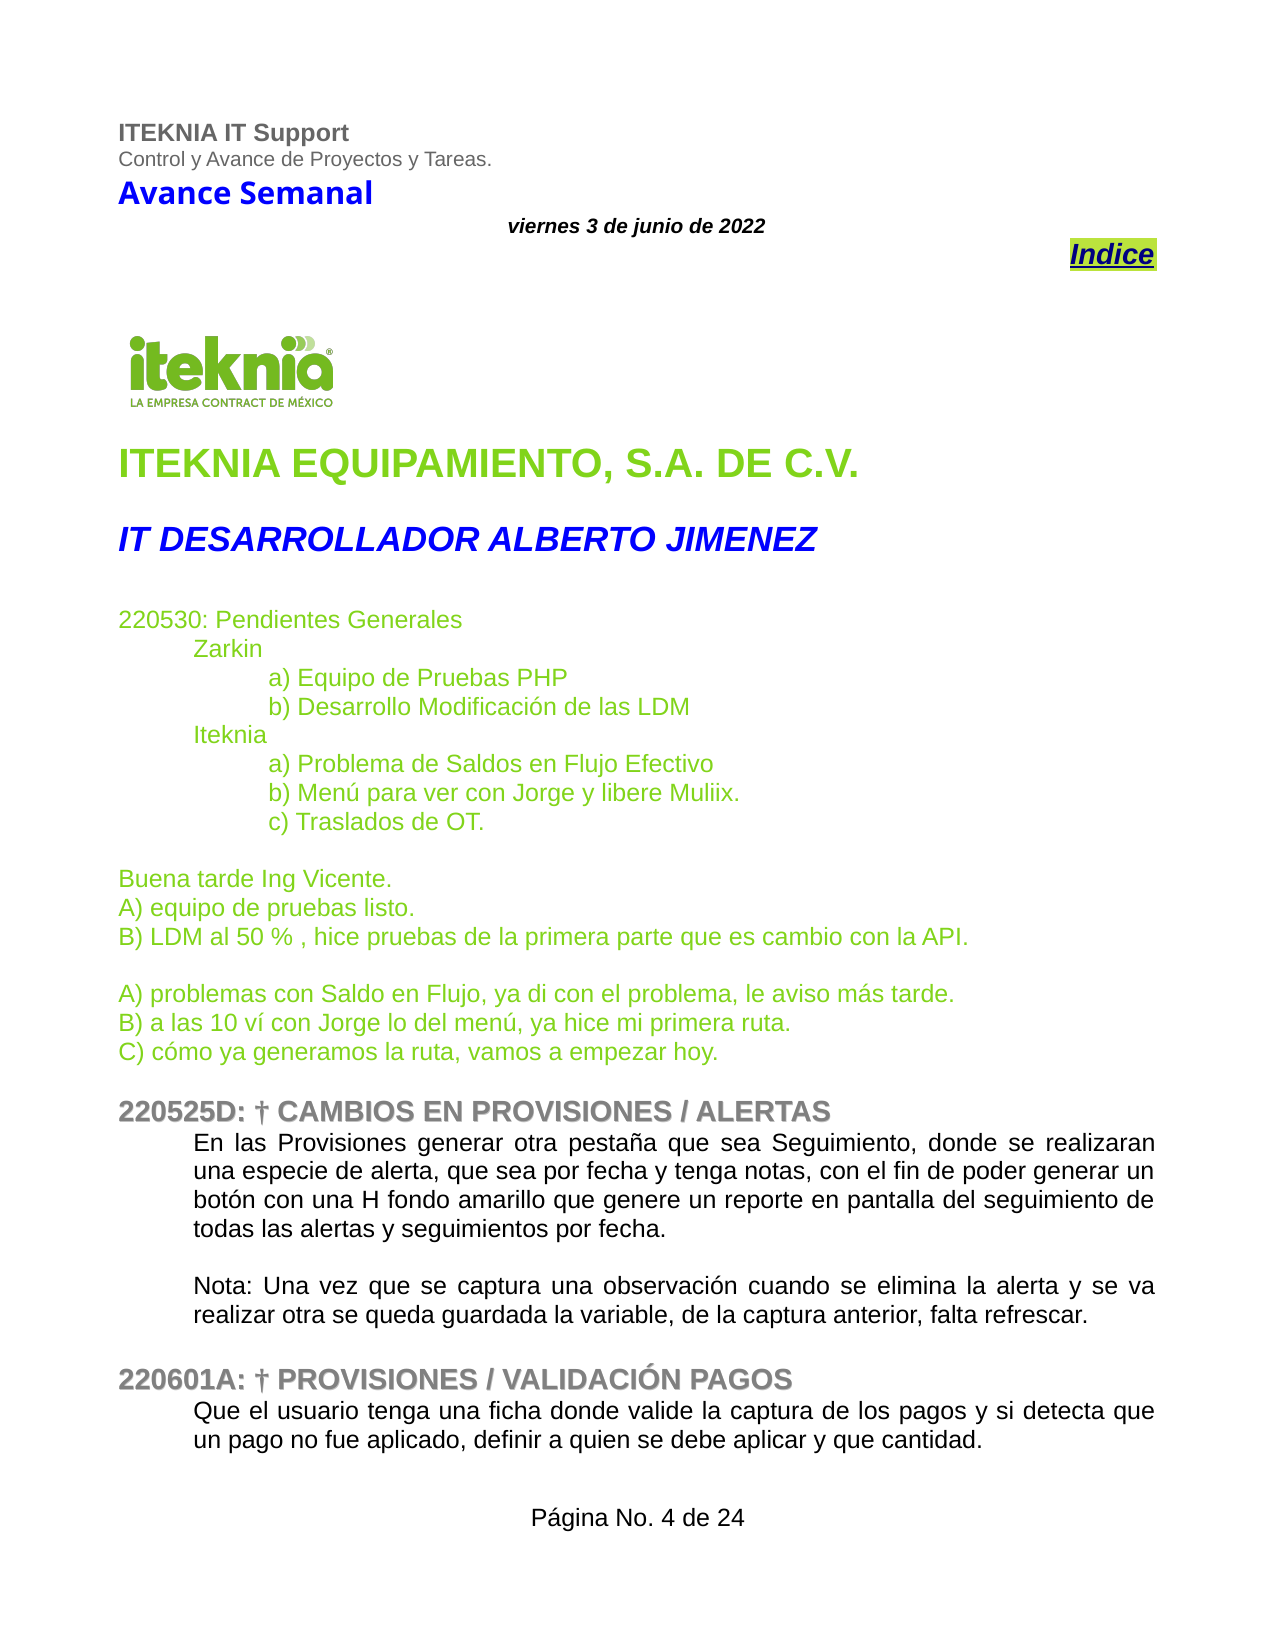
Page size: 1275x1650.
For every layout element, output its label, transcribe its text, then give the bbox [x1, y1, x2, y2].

subtitle ITEKNIA EQUIPAMIENTO, S.A. DE C.V. [118, 439, 1157, 486]
text Iteknia [118, 720, 1157, 749]
subtitle 220525D: † CAMBIOS EN PROVISIONES / ALERTAS [118, 1094, 1157, 1128]
subtitle 220601A: † PROVISIONES / VALIDACIÓN PAGOS [118, 1362, 1157, 1396]
subtitle IT DESARROLLADOR ALBERTO JIMENEZ [118, 519, 1157, 559]
text Que el usuario tenga una ficha donde valide la captura de los pagos y si detecta que un pago no fue aplicado, definir a quien se debe aplicar y que cantidad. [193, 1396, 1157, 1453]
text C) cómo ya generamos la ruta, vamos a empezar hoy. [118, 1036, 1157, 1065]
text A) equipo de pruebas listo. [118, 893, 1157, 921]
text A) problemas con Saldo en Flujo, ya di con el problema, le aviso más tarde. [118, 979, 1157, 1008]
text B) LDM al 50 % , hice pruebas de la primera parte que es cambio con la API. [118, 921, 1157, 950]
text 220530: Pendientes Generales [118, 605, 1157, 634]
text b) Desarrollo Modificación de las LDM [118, 691, 1157, 720]
text a) Equipo de Pruebas PHP [118, 663, 1157, 691]
text En las Provisiones generar otra pestaña que sea Seguimiento, donde se realizaran una especie de alerta, que sea por fecha y tenga notas, con el fin de poder generar un botón con una H fondo amarillo que genere un reporte en pantalla del seguimiento de todas las alertas y seguimientos por fecha. [193, 1128, 1157, 1243]
text Zarkin [118, 634, 1157, 663]
text Nota: Una vez que se captura una observación cuando se elimina la alerta y se va realizar otra se queda guardada la variable, de la captura anterior, falta refrescar. [193, 1271, 1157, 1329]
text B) a las 10 ví con Jorge lo del menú, ya hice mi primera ruta. [118, 1008, 1157, 1036]
text c) Traslados de OT. [118, 806, 1157, 835]
text Buena tarde Ing Vicente. [118, 864, 1157, 893]
text a) Problema de Saldos en Flujo Efectivo [118, 749, 1157, 778]
picture [119, 315, 344, 428]
text b) Menú para ver con Jorge y libere Muliix. [118, 778, 1157, 806]
